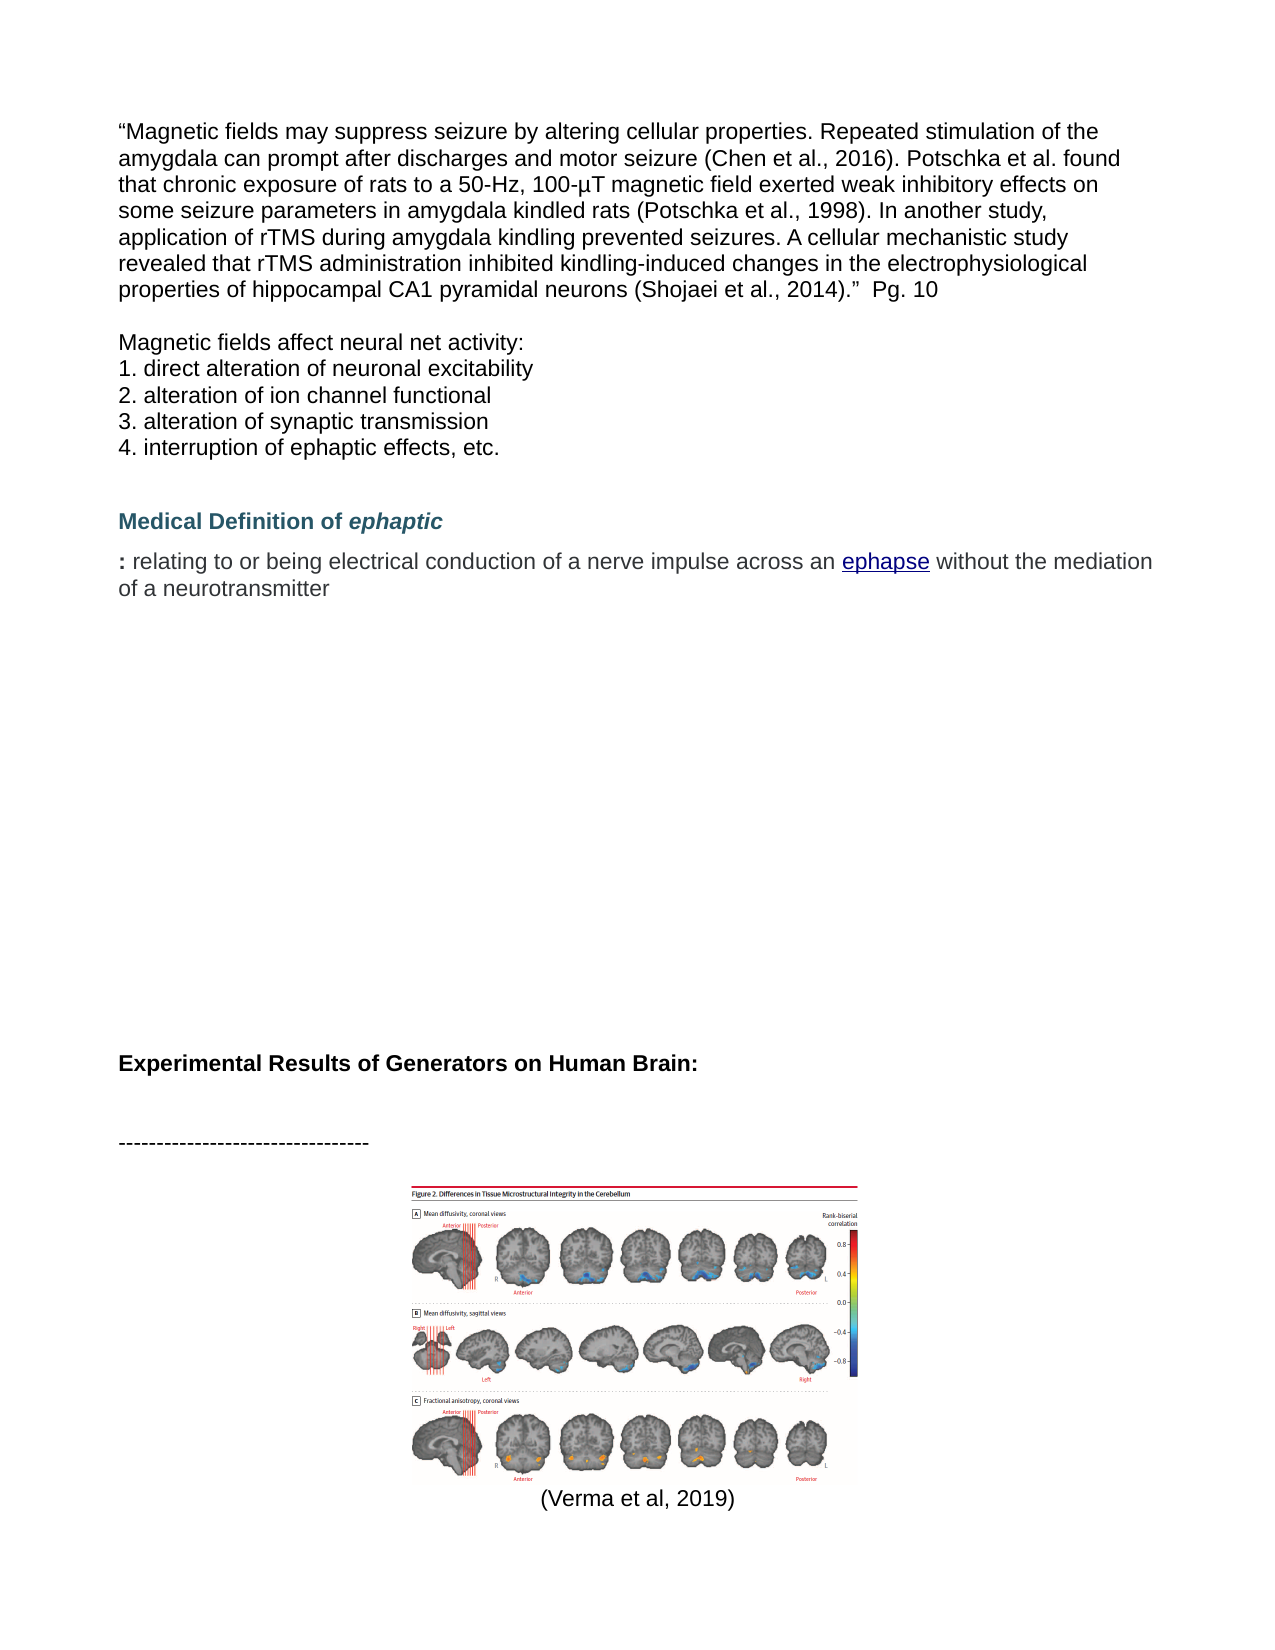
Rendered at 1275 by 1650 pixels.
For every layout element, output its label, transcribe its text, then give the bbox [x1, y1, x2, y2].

text : relating to or being electrical conduction of a nerve impulse across an ephapse without the mediation of a neurotransmitter [118, 547, 1157, 602]
text Experimental Results of Generators on Human Brain: [118, 1050, 1157, 1076]
text “Magnetic fields may suppress seizure by altering cellular properties. Repeated stimulation of the amygdala can prompt after discharges and motor seizure (Chen et al., 2016). Potschka et al. found that chronic exposure of rats to a 50-Hz, 100-µT magnetic field exerted weak inhibitory effects on some seizure parameters in amygdala kindled rats (Potschka et al., 1998). In another study, application of rTMS during amygdala kindling prevented seizures. A cellular mechanistic study revealed that rTMS administration inhibited kindling-induced changes in the electrophysiological properties of hippocampal CA1 pyramidal neurons (Shojaei et al., 2014).” Pg. 10 [118, 118, 1157, 303]
subtitle Medical Definition of ephaptic [118, 508, 1157, 534]
text 3. alteration of synaptic transmission [118, 408, 1157, 434]
text 2. alteration of ion channel functional [118, 382, 1157, 408]
text 1. direct alteration of neuronal excitability [118, 355, 1157, 382]
text Magnetic fields affect neural net activity: [118, 329, 1157, 355]
text 4. interruption of ephaptic effects, etc. [118, 434, 1157, 461]
text (Verma et al, 2019) [118, 1485, 1157, 1511]
picture [397, 1181, 878, 1485]
text --------------------------------- [118, 1129, 1157, 1155]
